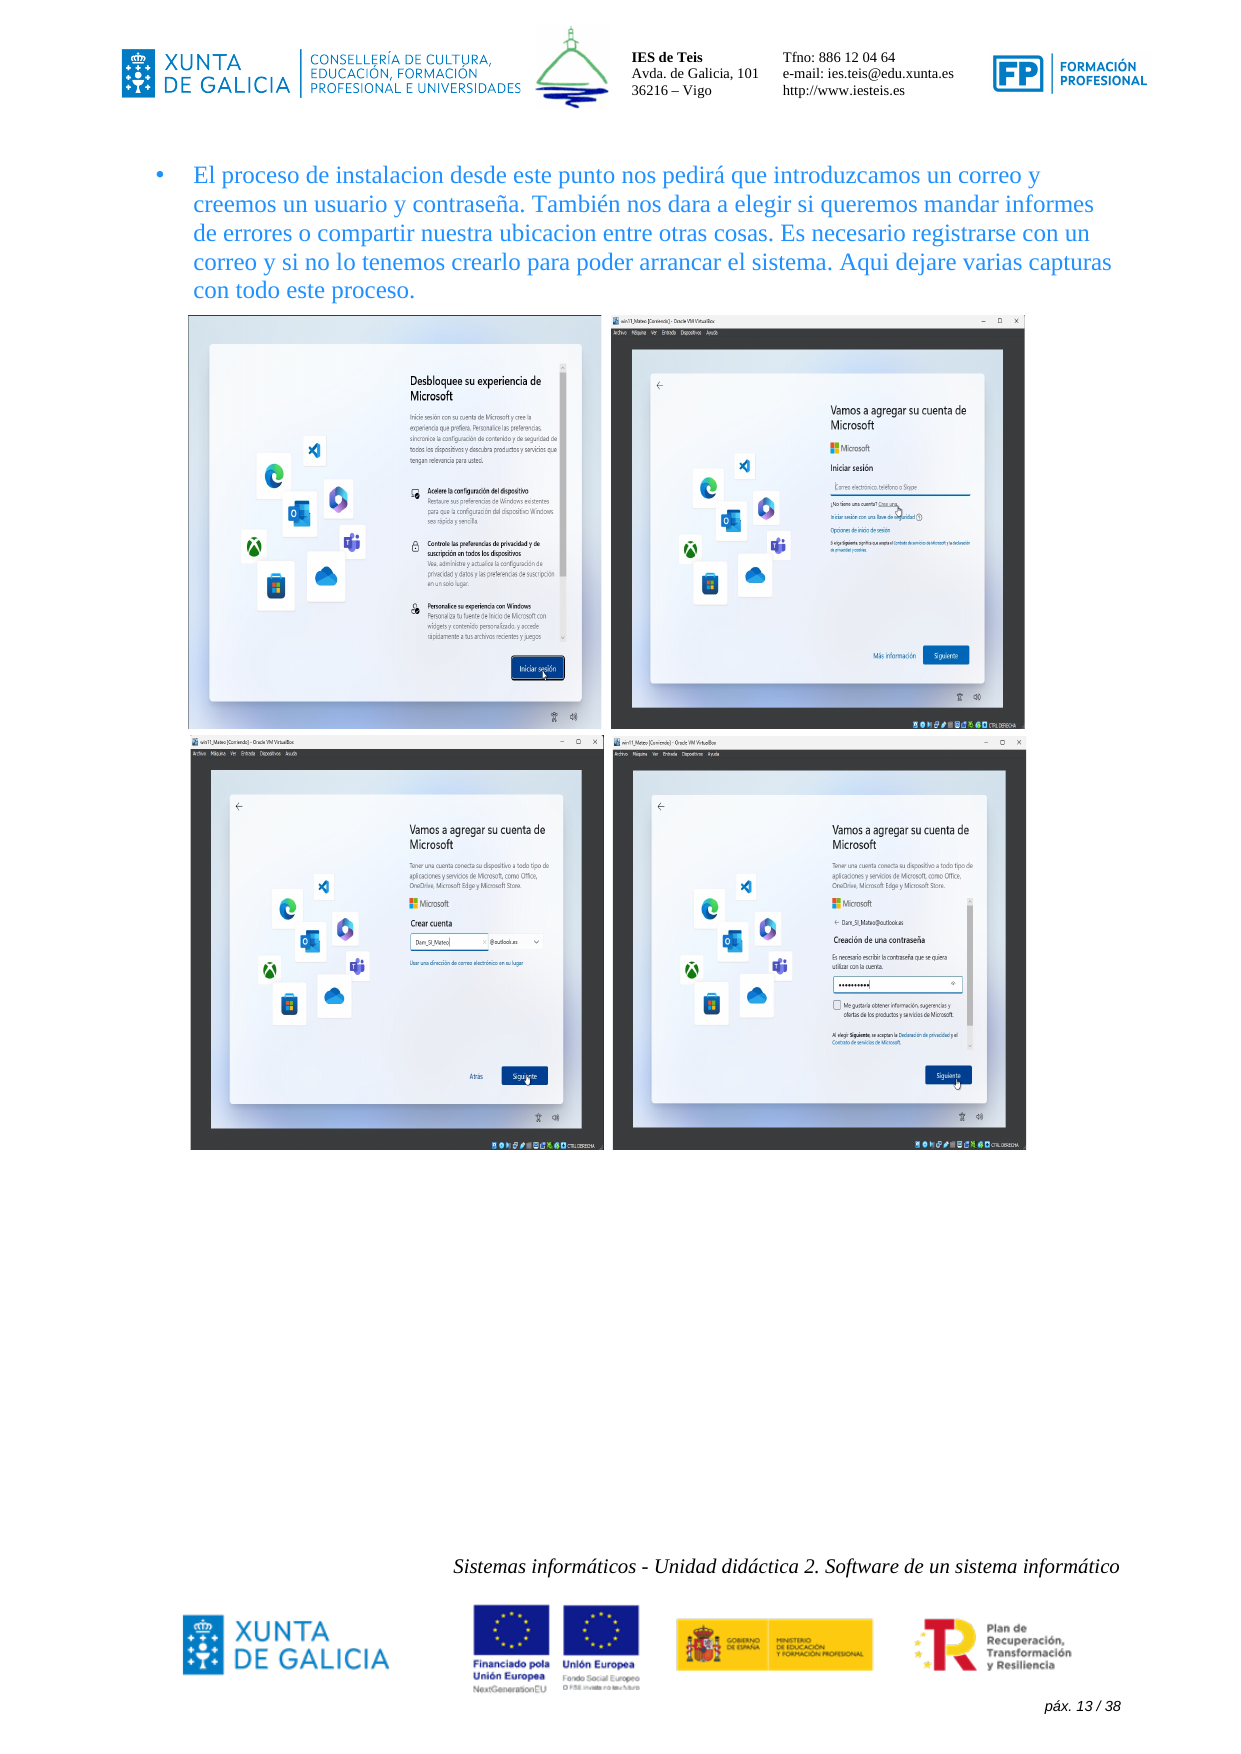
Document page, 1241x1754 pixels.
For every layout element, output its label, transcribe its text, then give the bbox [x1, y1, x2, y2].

picture [534, 25, 611, 110]
picture [611, 315, 1025, 729]
picture [190, 735, 604, 1150]
picture [612, 736, 1027, 1150]
picture [188, 315, 602, 729]
picture [121, 49, 521, 98]
picture [989, 50, 1153, 97]
picture [182, 1593, 1085, 1700]
list El proceso de instalacion desde este punto nos pedirá que introduzcamos un correo y creemos un usuario y contraseña. También nos dara a elegir si queremos mandar informes de errores o compartir nuestra ubicacion entre otras cosas. Es necesario registrarse con un correo y si no lo tenemos crearlo para poder arrancar el sistema. Aqui dejare varias capturas con todo este proceso. [156, 160, 1122, 304]
